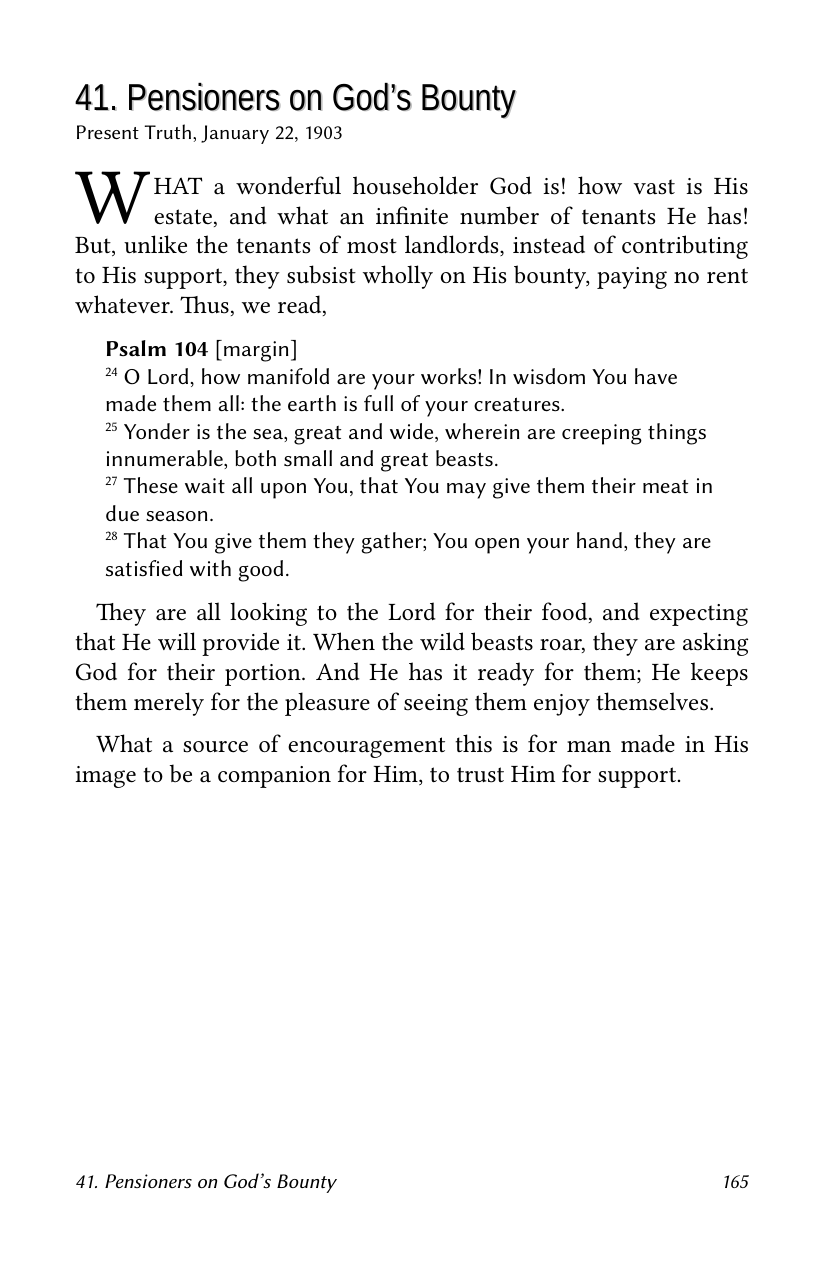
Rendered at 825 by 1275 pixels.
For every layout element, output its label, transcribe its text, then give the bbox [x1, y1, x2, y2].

text 24 O Lord, how manifold are your works! In wisdom You have made them all: the earth is full of your creatures. [105, 364, 720, 417]
text Present Truth, January 22, 1903 [75, 121, 750, 145]
text 25 Yonder is the sea, great and wide, wherein are creeping things innumerable, both small and great beasts. [105, 419, 720, 472]
text 28 That You give them they gather; You open your hand, they are satisfied with good. [105, 528, 720, 582]
text WHAT a wonderful householder God is! how vast is His estate, and what an infinite number of tenants He has! But, unlike the tenants of most landlords, instead of contributing to His support, they subsist wholly on His bounty, paying no rent whatever. Thus, we read, [75, 172, 750, 320]
text They are all looking to the Lord for their food, and expecting that He will provide it. When the wild beasts roar, they are asking God for their portion. And He has it ready for them; He keeps them merely for the pleasure of seeing them enjoy themselves. [75, 598, 750, 716]
title Pensioners on God’s Bounty [75, 75, 750, 118]
text 27 These wait all upon You, that You may give them their meat in due season. [105, 473, 720, 527]
text Psalm 104 [margin] [105, 336, 750, 362]
text What a source of encouragement this is for man made in His image to be a companion for Him, to trust Him for support. [75, 730, 750, 788]
